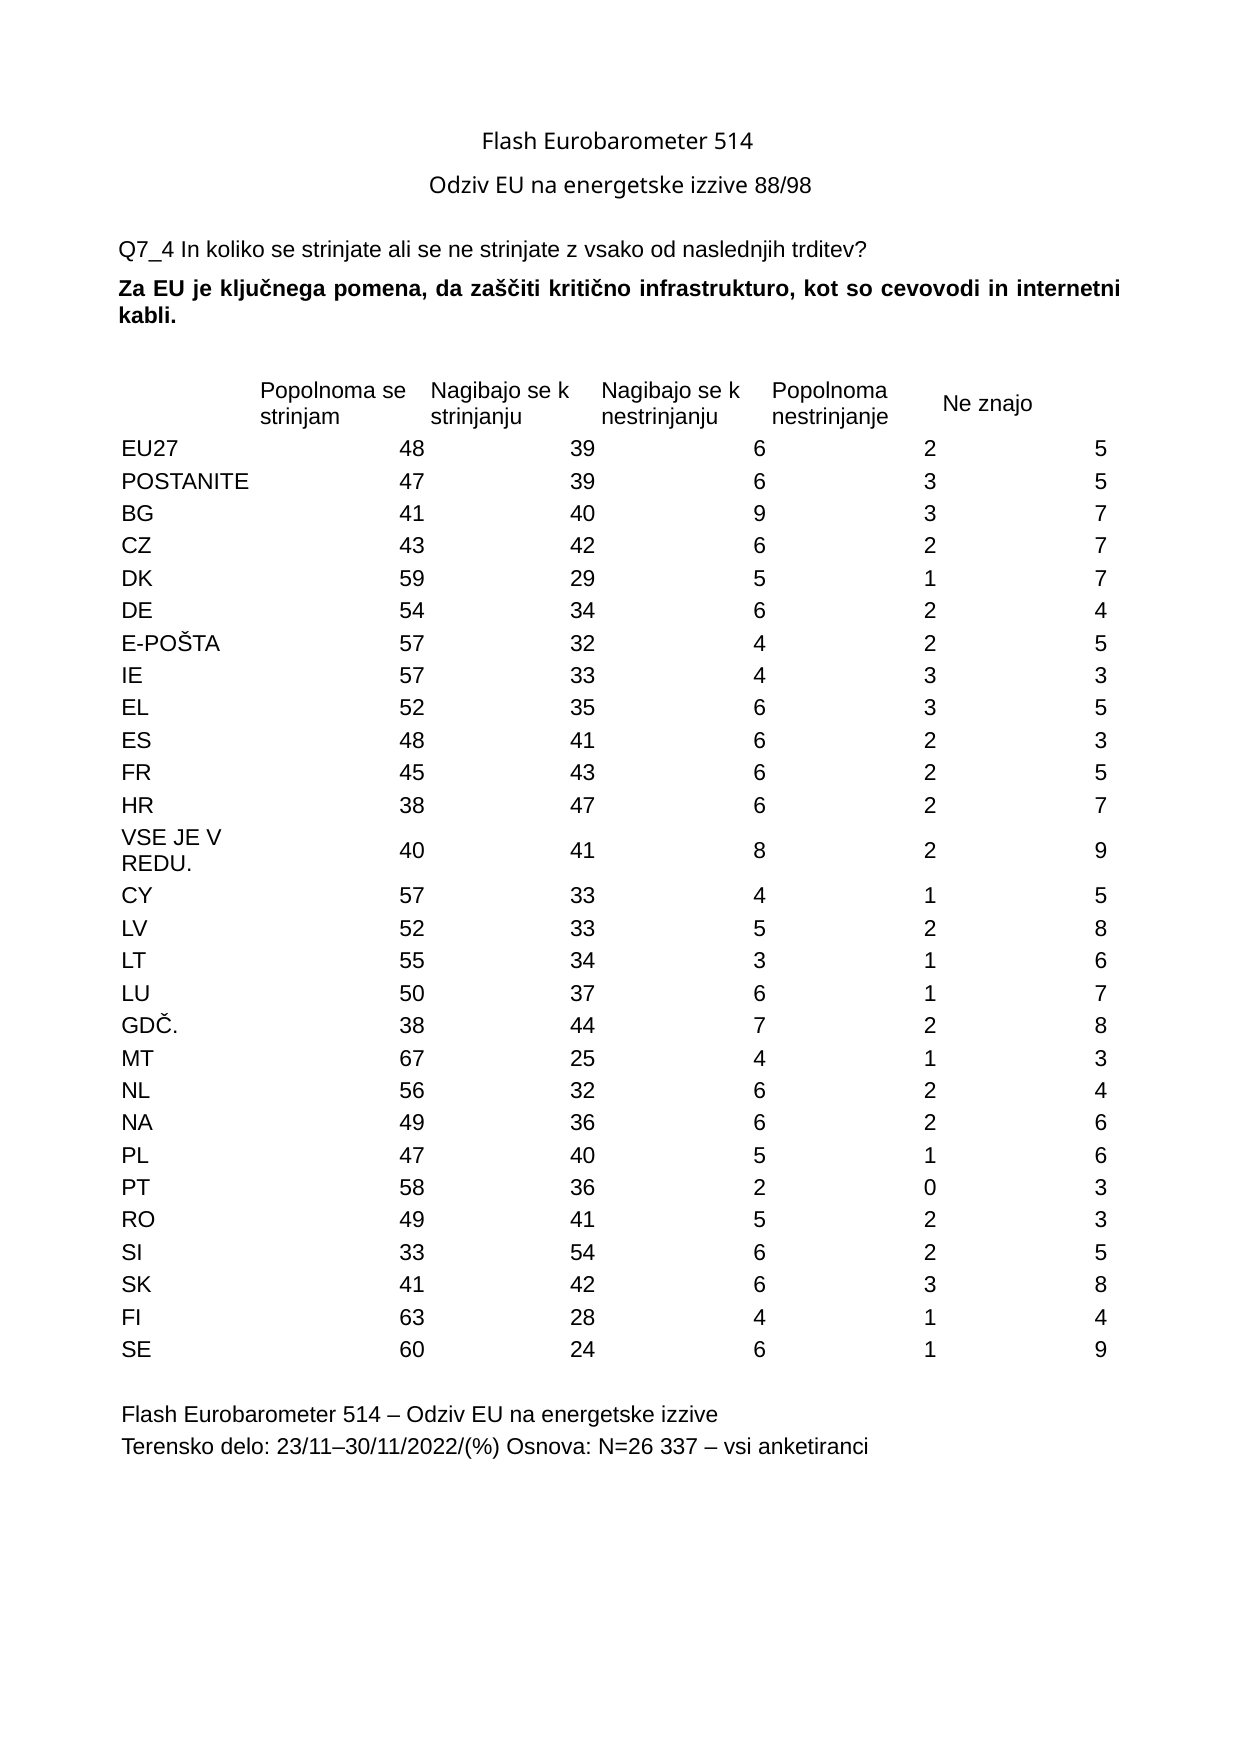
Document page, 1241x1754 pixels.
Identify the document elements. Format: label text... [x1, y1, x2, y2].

table_cell 3 [939, 1204, 1110, 1236]
table_cell 5 [939, 1236, 1110, 1268]
table_cell 6 [598, 977, 769, 1009]
table_cell 5 [598, 1204, 769, 1236]
table_cell 2 [769, 821, 939, 879]
table_cell 52 [257, 912, 427, 944]
table_cell 1 [769, 944, 939, 977]
table_cell FR [118, 756, 257, 788]
table_cell 8 [939, 1268, 1110, 1301]
table_cell 36 [428, 1106, 598, 1139]
table_cell 4 [598, 659, 769, 691]
table_cell HR [118, 789, 257, 821]
table_cell 32 [428, 627, 598, 659]
table_cell DK [118, 562, 257, 594]
table_cell 39 [428, 432, 598, 464]
table_cell EU27 [118, 432, 257, 464]
table_header Ne znajo [939, 374, 1110, 432]
table_header Nagibajo se k strinjanju [428, 374, 598, 432]
table_cell 7 [939, 562, 1110, 594]
table_cell VSE JE V REDU. [118, 821, 257, 879]
table_cell 4 [939, 1301, 1110, 1333]
table_cell 1 [769, 880, 939, 912]
table_cell 1 [769, 1139, 939, 1171]
table_cell 33 [428, 912, 598, 944]
table_cell 2 [769, 1009, 939, 1041]
table_cell 42 [428, 1268, 598, 1301]
table_cell 2 [769, 1106, 939, 1139]
table_cell 3 [939, 1041, 1110, 1074]
table_cell 6 [598, 1074, 769, 1106]
table_cell 44 [428, 1009, 598, 1041]
table_cell 2 [769, 1074, 939, 1106]
table_header Popolnoma nestrinjanje [769, 374, 939, 432]
table_cell 38 [257, 1009, 427, 1041]
table_cell 3 [598, 944, 769, 977]
table_cell 5 [939, 756, 1110, 788]
table_cell 59 [257, 562, 427, 594]
table_cell 2 [598, 1171, 769, 1203]
table_cell BG [118, 497, 257, 529]
table_cell SI [118, 1236, 257, 1268]
table_cell 5 [598, 912, 769, 944]
table_cell 32 [428, 1074, 598, 1106]
table_cell 6 [598, 465, 769, 497]
table_cell 5 [939, 691, 1110, 724]
table_cell 2 [769, 724, 939, 756]
table_cell 56 [257, 1074, 427, 1106]
table_cell 47 [257, 1139, 427, 1171]
table_cell 3 [769, 659, 939, 691]
table_cell 6 [939, 944, 1110, 977]
table_cell CY [118, 880, 257, 912]
table_cell DE [118, 594, 257, 627]
table_cell [257, 1365, 427, 1398]
table_cell 6 [598, 1268, 769, 1301]
table_cell 6 [598, 691, 769, 724]
table_cell 5 [939, 432, 1110, 464]
table_cell 33 [428, 880, 598, 912]
table_cell 38 [257, 789, 427, 821]
table_cell 33 [428, 659, 598, 691]
table_cell 57 [257, 880, 427, 912]
table_cell 58 [257, 1171, 427, 1203]
table_cell IE [118, 659, 257, 691]
table_cell SK [118, 1268, 257, 1301]
table_cell 41 [428, 724, 598, 756]
table_cell 49 [257, 1204, 427, 1236]
table_cell PL [118, 1139, 257, 1171]
table_cell LV [118, 912, 257, 944]
table_cell 49 [257, 1106, 427, 1139]
table_cell [769, 1365, 939, 1398]
table_cell POSTANITE [118, 465, 257, 497]
table_cell 2 [769, 1236, 939, 1268]
table_cell PT [118, 1171, 257, 1203]
table_cell 6 [598, 1333, 769, 1365]
text Q7_4 In koliko se strinjate ali se ne strinjate z vsako od naslednjih trditev? [118, 236, 1122, 262]
table_cell 7 [939, 497, 1110, 529]
table_cell 50 [257, 977, 427, 1009]
table_header Nagibajo se k nestrinjanju [598, 374, 769, 432]
table_cell 6 [939, 1106, 1110, 1139]
table_cell 8 [598, 821, 769, 879]
table_cell 48 [257, 432, 427, 464]
table_cell 67 [257, 1041, 427, 1074]
text Za EU je ključnega pomena, da zaščiti kritično infrastrukturo, kot so cevovodi in internetni kabli. [118, 275, 1122, 328]
table_cell 6 [598, 1106, 769, 1139]
table_cell 48 [257, 724, 427, 756]
table_cell 5 [939, 880, 1110, 912]
table_cell 0 [769, 1171, 939, 1203]
table_cell 4 [939, 1074, 1110, 1106]
table_cell 52 [257, 691, 427, 724]
table_cell ES [118, 724, 257, 756]
table_cell 7 [939, 977, 1110, 1009]
table_cell 6 [598, 789, 769, 821]
table_cell GDČ. [118, 1009, 257, 1041]
table_cell 40 [428, 1139, 598, 1171]
table_cell 9 [598, 497, 769, 529]
table_cell 4 [598, 1301, 769, 1333]
table_cell NL [118, 1074, 257, 1106]
table_cell 3 [939, 659, 1110, 691]
table_cell 41 [428, 821, 598, 879]
table_cell 2 [769, 1204, 939, 1236]
table_cell RO [118, 1204, 257, 1236]
table_cell 54 [428, 1236, 598, 1268]
table_cell 5 [939, 627, 1110, 659]
table_cell 47 [428, 789, 598, 821]
table_cell MT [118, 1041, 257, 1074]
table_cell 4 [939, 594, 1110, 627]
table_cell 1 [769, 977, 939, 1009]
table_cell 35 [428, 691, 598, 724]
table_cell 3 [769, 497, 939, 529]
table_cell NA [118, 1106, 257, 1139]
table_header [118, 374, 257, 432]
table_cell 41 [428, 1204, 598, 1236]
table_cell 33 [257, 1236, 427, 1268]
table_cell 55 [257, 944, 427, 977]
table_cell 5 [598, 562, 769, 594]
table_cell 4 [598, 1041, 769, 1074]
table_cell 9 [939, 821, 1110, 879]
table_header Popolnoma se strinjam [257, 374, 427, 432]
table_cell 1 [769, 1041, 939, 1074]
table_cell 6 [598, 594, 769, 627]
table_cell 2 [769, 912, 939, 944]
table_cell 57 [257, 659, 427, 691]
table_cell 1 [769, 562, 939, 594]
table_cell 43 [257, 529, 427, 562]
table_cell 2 [769, 756, 939, 788]
table_cell 3 [769, 691, 939, 724]
table_cell 5 [598, 1139, 769, 1171]
table_cell 36 [428, 1171, 598, 1203]
table_cell 41 [257, 1268, 427, 1301]
table_cell 3 [769, 465, 939, 497]
table_cell 3 [769, 1268, 939, 1301]
table_cell 6 [598, 529, 769, 562]
table_cell 7 [939, 529, 1110, 562]
table_cell 1 [769, 1333, 939, 1365]
table_cell Terensko delo: 23/11–30/11/2022/(%) Osnova: N=26 337 – vsi anketiranci [118, 1430, 1110, 1463]
table_cell 28 [428, 1301, 598, 1333]
table_cell 2 [769, 529, 939, 562]
table_cell 2 [769, 594, 939, 627]
table_cell 24 [428, 1333, 598, 1365]
table_cell 1 [769, 1301, 939, 1333]
table_cell SE [118, 1333, 257, 1365]
table_cell FI [118, 1301, 257, 1333]
table_cell 29 [428, 562, 598, 594]
table_cell E-POŠTA [118, 627, 257, 659]
table_cell 7 [939, 789, 1110, 821]
table_cell 41 [257, 497, 427, 529]
table_cell 43 [428, 756, 598, 788]
table_cell 47 [257, 465, 427, 497]
table_cell 42 [428, 529, 598, 562]
table_cell 2 [769, 627, 939, 659]
table_cell [428, 1365, 598, 1398]
table_cell 7 [598, 1009, 769, 1041]
table_cell 39 [428, 465, 598, 497]
table_cell [118, 1365, 257, 1398]
table_cell 8 [939, 1009, 1110, 1041]
table_cell LU [118, 977, 257, 1009]
table_cell EL [118, 691, 257, 724]
table_cell 6 [598, 724, 769, 756]
table_cell 6 [598, 1236, 769, 1268]
table_cell 3 [939, 724, 1110, 756]
table_cell 6 [598, 432, 769, 464]
table_cell 60 [257, 1333, 427, 1365]
table_cell [939, 1365, 1110, 1398]
table_cell 37 [428, 977, 598, 1009]
table_cell 57 [257, 627, 427, 659]
table_cell 25 [428, 1041, 598, 1074]
table_cell 8 [939, 912, 1110, 944]
table_cell 2 [769, 789, 939, 821]
table_cell 9 [939, 1333, 1110, 1365]
table_cell 34 [428, 944, 598, 977]
table_cell 45 [257, 756, 427, 788]
table_cell 4 [598, 627, 769, 659]
table_cell 4 [598, 880, 769, 912]
table_cell 3 [939, 1171, 1110, 1203]
table_cell CZ [118, 529, 257, 562]
table_cell LT [118, 944, 257, 977]
table_cell 5 [939, 465, 1110, 497]
table_cell 6 [939, 1139, 1110, 1171]
table_cell Flash Eurobarometer 514 – Odziv EU na energetske izzive [118, 1398, 1110, 1430]
table_cell 63 [257, 1301, 427, 1333]
table_cell 54 [257, 594, 427, 627]
table_cell 34 [428, 594, 598, 627]
table_cell 6 [598, 756, 769, 788]
table_cell 40 [428, 497, 598, 529]
table_cell [598, 1365, 769, 1398]
table_cell 2 [769, 432, 939, 464]
table_cell 40 [257, 821, 427, 879]
